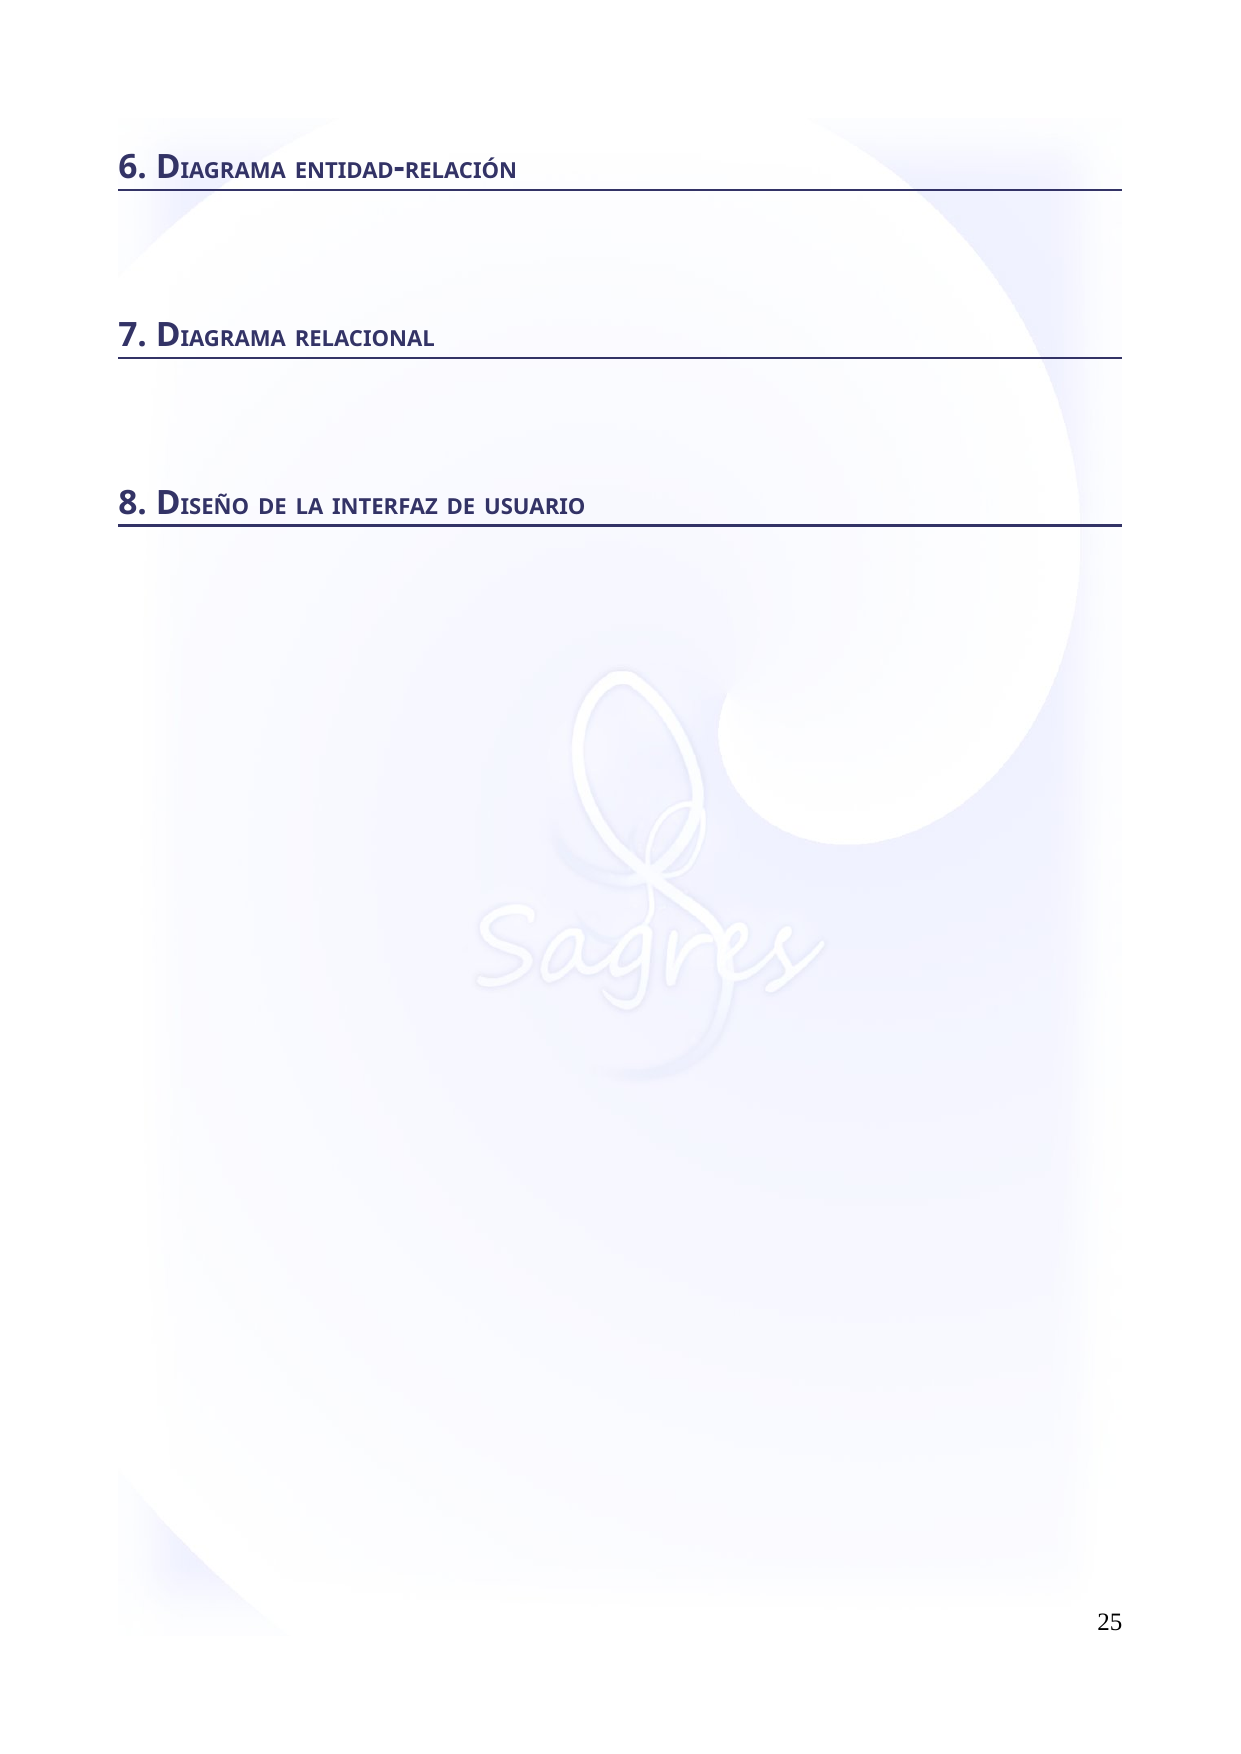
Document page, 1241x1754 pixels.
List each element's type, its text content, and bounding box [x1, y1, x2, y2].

picture [118, 527, 1122, 1636]
subtitle 8. Diseño de la interfaz de usuario [118, 479, 1122, 524]
picture [118, 118, 1122, 143]
subtitle 6. Diagrama entidad-relación [118, 143, 1122, 189]
picture [118, 191, 1122, 311]
subtitle 7. Diagrama relacional [118, 311, 1122, 357]
picture [118, 359, 1122, 479]
